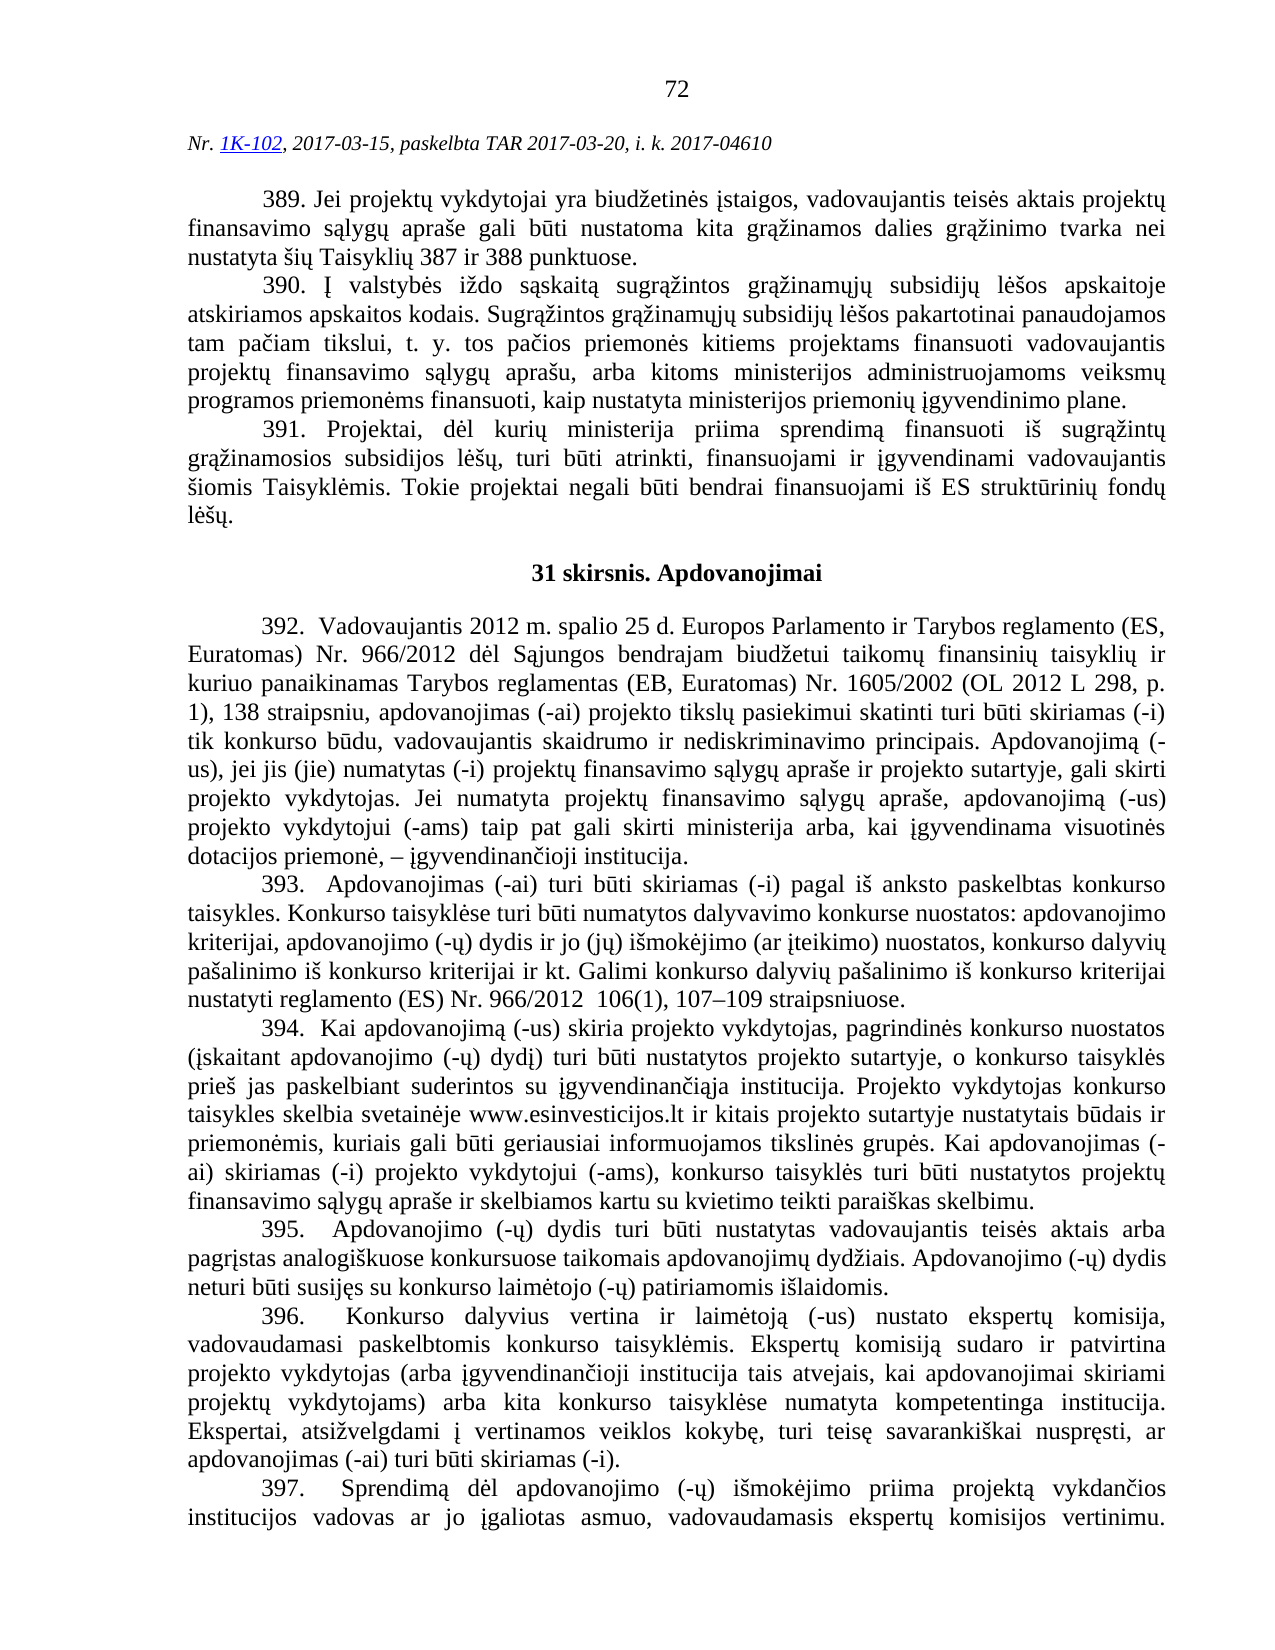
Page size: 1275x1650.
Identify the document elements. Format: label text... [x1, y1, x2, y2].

text 390. Į valstybės iždo sąskaitą sugrąžintos grąžinamųjų subsidijų lėšos apskaitoje atskiriamos apskaitos kodais. Sugrąžintos grąžinamųjų subsidijų lėšos pakartotinai panaudojamos tam pačiam tikslui, t. y. tos pačios priemonės kitiems projektams finansuoti vadovaujantis projektų finansavimo sąlygų aprašu, arba kitoms ministerijos administruojamoms veiksmų programos priemonėms finansuoti, kaip nustatyta ministerijos priemonių įgyvendinimo plane. [187, 270, 1167, 414]
subtitle 31 skirsnis. Apdovanojimai [246, 558, 1107, 587]
text 389. Jei projektų vykdytojai yra biudžetinės įstaigos, vadovaujantis teisės aktais projektų finansavimo sąlygų apraše gali būti nustatoma kita grąžinamos dalies grąžinimo tvarka nei nustatyta šių Taisyklių 387 ir 388 punktuose. [187, 184, 1167, 270]
text 391. Projektai, dėl kurių ministerija priima sprendimą finansuoti iš sugrąžintų grąžinamosios subsidijos lėšų, turi būti atrinkti, finansuojami ir įgyvendinami vadovaujantis šiomis Taisyklėmis. Tokie projektai negali būti bendrai finansuojami iš ES struktūrinių fondų lėšų. [187, 414, 1167, 529]
text 392. Vadovaujantis 2012 m. spalio 25 d. Europos Parlamento ir Tarybos reglamento (ES, Euratomas) Nr. 966/2012 dėl Sąjungos bendrajam biudžetui taikomų finansinių taisyklių ir kuriuo panaikinamas Tarybos reglamentas (EB, Euratomas) Nr. 1605/2002 (OL 2012 L 298, p. 1), 138 straipsniu, apdovanojimas (-ai) projekto tikslų pasiekimui skatinti turi būti skiriamas (-i) tik konkurso būdu, vadovaujantis skaidrumo ir nediskriminavimo principais. Apdovanojimą (-us), jei jis (jie) numatytas (-i) projektų finansavimo sąlygų apraše ir projekto sutartyje, gali skirti projekto vykdytojas. Jei numatyta projektų finansavimo sąlygų apraše, apdovanojimą (-us) projekto vykdytojui (-ams) taip pat gali skirti ministerija arba, kai įgyvendinama visuotinės dotacijos priemonė, – įgyvendinančioji institucija. [187, 611, 1167, 869]
text 394. Kai apdovanojimą (-us) skiria projekto vykdytojas, pagrindinės konkurso nuostatos (įskaitant apdovanojimo (-ų) dydį) turi būti nustatytos projekto sutartyje, o konkurso taisyklės prieš jas paskelbiant suderintos su įgyvendinančiąja institucija. Projekto vykdytojas konkurso taisykles skelbia svetainėje www.esinvesticijos.lt ir kitais projekto sutartyje nustatytais būdais ir priemonėmis, kuriais gali būti geriausiai informuojamos tikslinės grupės. Kai apdovanojimas (-ai) skiriamas (-i) projekto vykdytojui (-ams), konkurso taisyklės turi būti nustatytos projektų finansavimo sąlygų apraše ir skelbiamos kartu su kvietimo teikti paraiškas skelbimu. [187, 1013, 1167, 1214]
text 397. Sprendimą dėl apdovanojimo (-ų) išmokėjimo priima projektą vykdančios institucijos vadovas ar jo įgaliotas asmuo, vadovaudamasis ekspertų komisijos vertinimu. [187, 1473, 1167, 1531]
text 393. Apdovanojimas (-ai) turi būti skiriamas (-i) pagal iš anksto paskelbtas konkurso taisykles. Konkurso taisyklėse turi būti numatytos dalyvavimo konkurse nuostatos: apdovanojimo kriterijai, apdovanojimo (-ų) dydis ir jo (jų) išmokėjimo (ar įteikimo) nuostatos, konkurso dalyvių pašalinimo iš konkurso kriterijai ir kt. Galimi konkurso dalyvių pašalinimo iš konkurso kriterijai nustatyti reglamento (ES) Nr. 966/2012 106(1), 107–109 straipsniuose. [187, 869, 1167, 1013]
text 396. Konkurso dalyvius vertina ir laimėtoją (-us) nustato ekspertų komisija, vadovaudamasi paskelbtomis konkurso taisyklėmis. Ekspertų komisiją sudaro ir patvirtina projekto vykdytojas (arba įgyvendinančioji institucija tais atvejais, kai apdovanojimai skiriami projektų vykdytojams) arba kita konkurso taisyklėse numatyta kompetentinga institucija. Ekspertai, atsižvelgdami į vertinamos veiklos kokybę, turi teisę savarankiškai nuspręsti, ar apdovanojimas (-ai) turi būti skiriamas (-i). [187, 1301, 1167, 1473]
text 395. Apdovanojimo (-ų) dydis turi būti nustatytas vadovaujantis teisės aktais arba pagrįstas analogiškuose konkursuose taikomais apdovanojimų dydžiais. Apdovanojimo (-ų) dydis neturi būti susijęs su konkurso laimėtojo (-ų) patiriamomis išlaidomis. [187, 1214, 1167, 1301]
text Nr. 1K-102, 2017-03-15, paskelbta TAR 2017-03-20, i. k. 2017-04610 [187, 131, 1167, 155]
